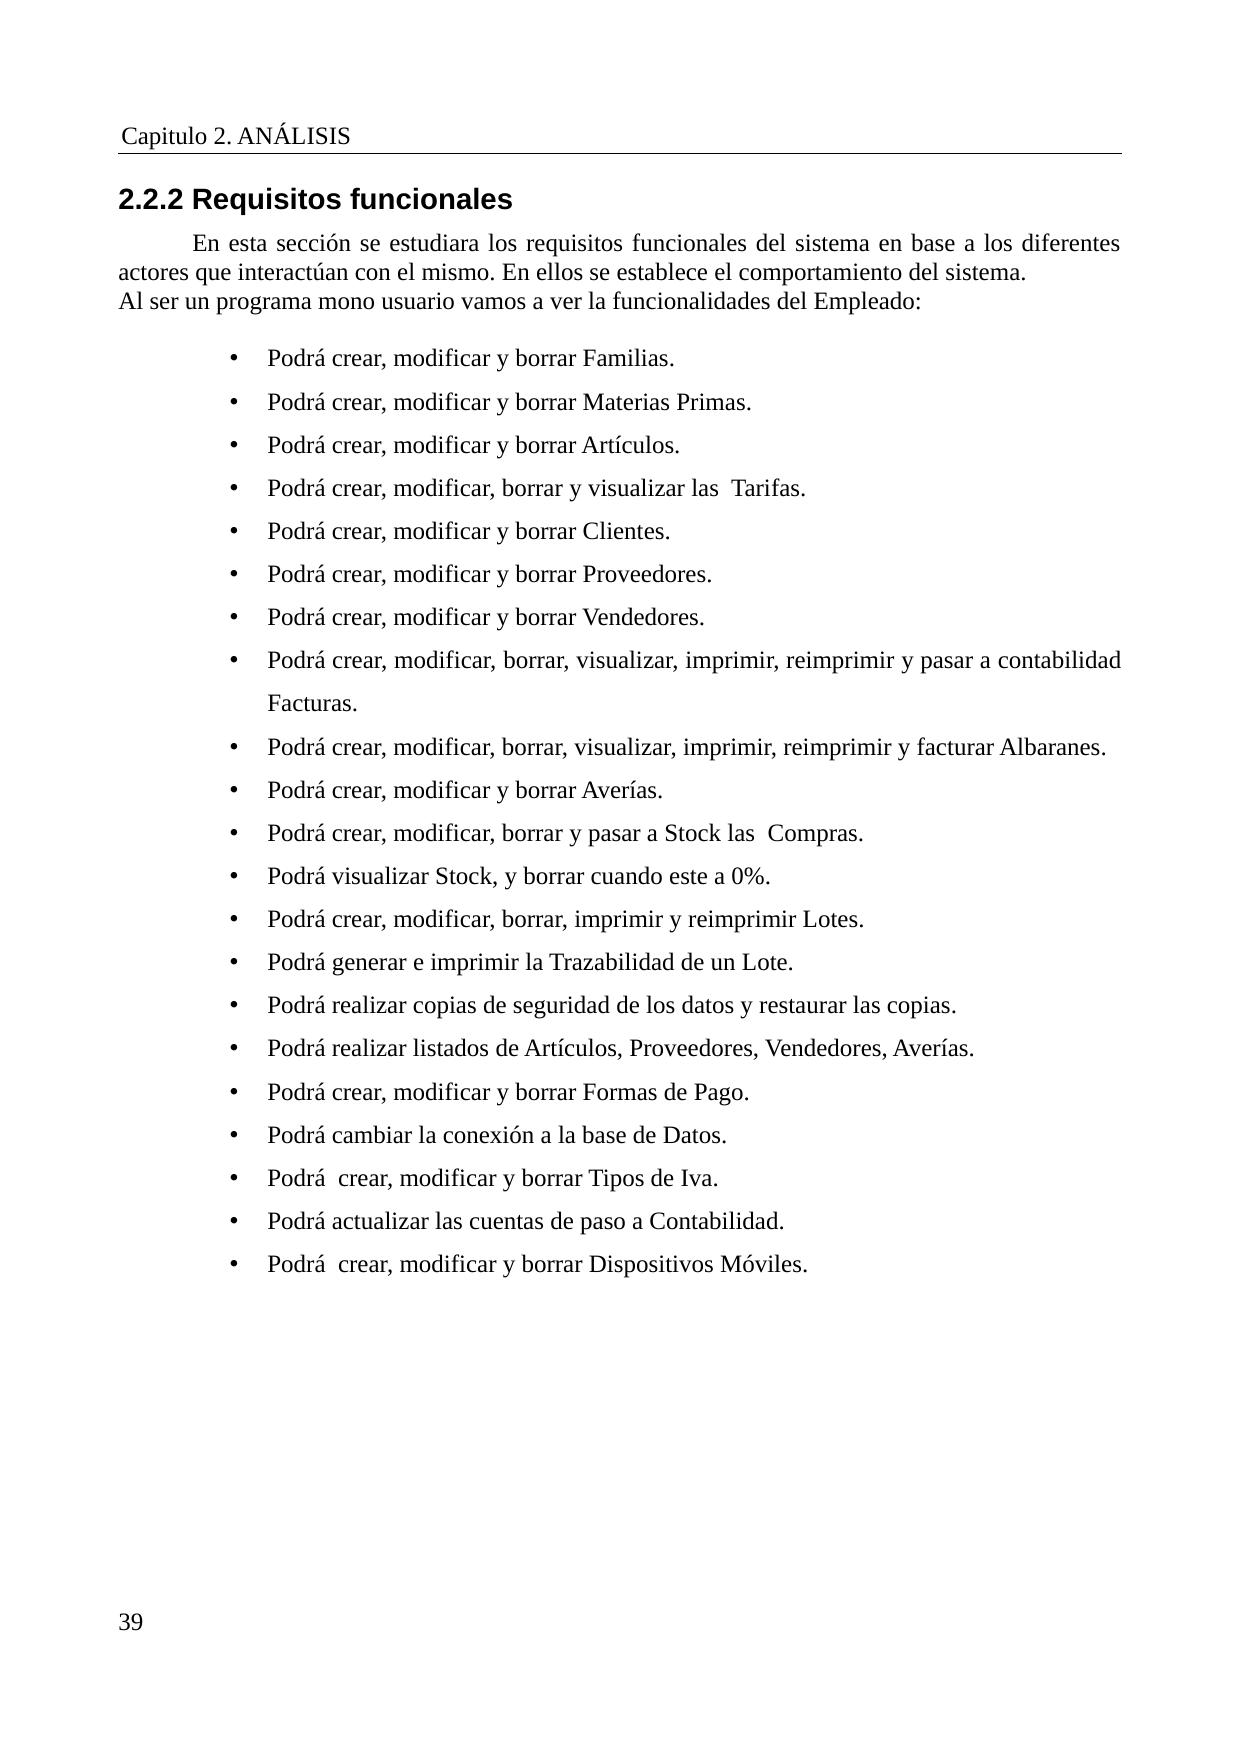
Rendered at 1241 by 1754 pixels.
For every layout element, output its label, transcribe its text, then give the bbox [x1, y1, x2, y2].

list Podrá crear, modificar y borrar Vendedores. [229, 602, 1122, 631]
list Podrá crear, modificar, borrar, imprimir y reimprimir Lotes. [229, 904, 1122, 933]
text En esta sección se estudiara los requisitos funcionales del sistema en base a los diferentes actores que interactúan con el mismo. En ellos se establece el comportamiento del sistema. [118, 228, 1122, 286]
list Podrá crear, modificar y borrar Materias Primas. [229, 387, 1122, 415]
subtitle 2.2.2 Requisitos funcionales [118, 182, 1122, 216]
list Podrá realizar copias de seguridad de los datos y restaurar las copias. [229, 990, 1122, 1019]
list Podrá crear, modificar y borrar Clientes. [229, 516, 1122, 545]
list Podrá visualizar Stock, y borrar cuando este a 0%. [229, 861, 1122, 890]
list Podrá generar e imprimir la Trazabilidad de un Lote. [229, 947, 1122, 976]
list Podrá crear, modificar y borrar Proveedores. [229, 559, 1122, 588]
list Podrá crear, modificar, borrar, visualizar, imprimir, reimprimir y pasar a contabilidad Facturas. [229, 645, 1122, 717]
list Podrá cambiar la conexión a la base de Datos. [229, 1120, 1122, 1148]
list Podrá crear, modificar y borrar Familias. [229, 343, 1122, 372]
list Podrá crear, modificar, borrar, visualizar, imprimir, reimprimir y facturar Albaranes. [229, 732, 1122, 760]
text Al ser un programa mono usuario vamos a ver la funcionalidades del Empleado: [118, 286, 1122, 315]
list Podrá crear, modificar, borrar y visualizar las Tarifas. [229, 473, 1122, 502]
list Podrá crear, modificar, borrar y pasar a Stock las Compras. [229, 818, 1122, 847]
list Podrá crear, modificar y borrar Artículos. [229, 430, 1122, 458]
list Podrá crear, modificar y borrar Tipos de Iva. [229, 1163, 1122, 1192]
list Podrá crear, modificar y borrar Formas de Pago. [229, 1077, 1122, 1105]
list Podrá crear, modificar y borrar Dispositivos Móviles. [229, 1249, 1122, 1278]
list Podrá crear, modificar y borrar Averías. [229, 775, 1122, 803]
list Podrá actualizar las cuentas de paso a Contabilidad. [229, 1206, 1122, 1235]
list Podrá realizar listados de Artículos, Proveedores, Vendedores, Averías. [229, 1033, 1122, 1062]
